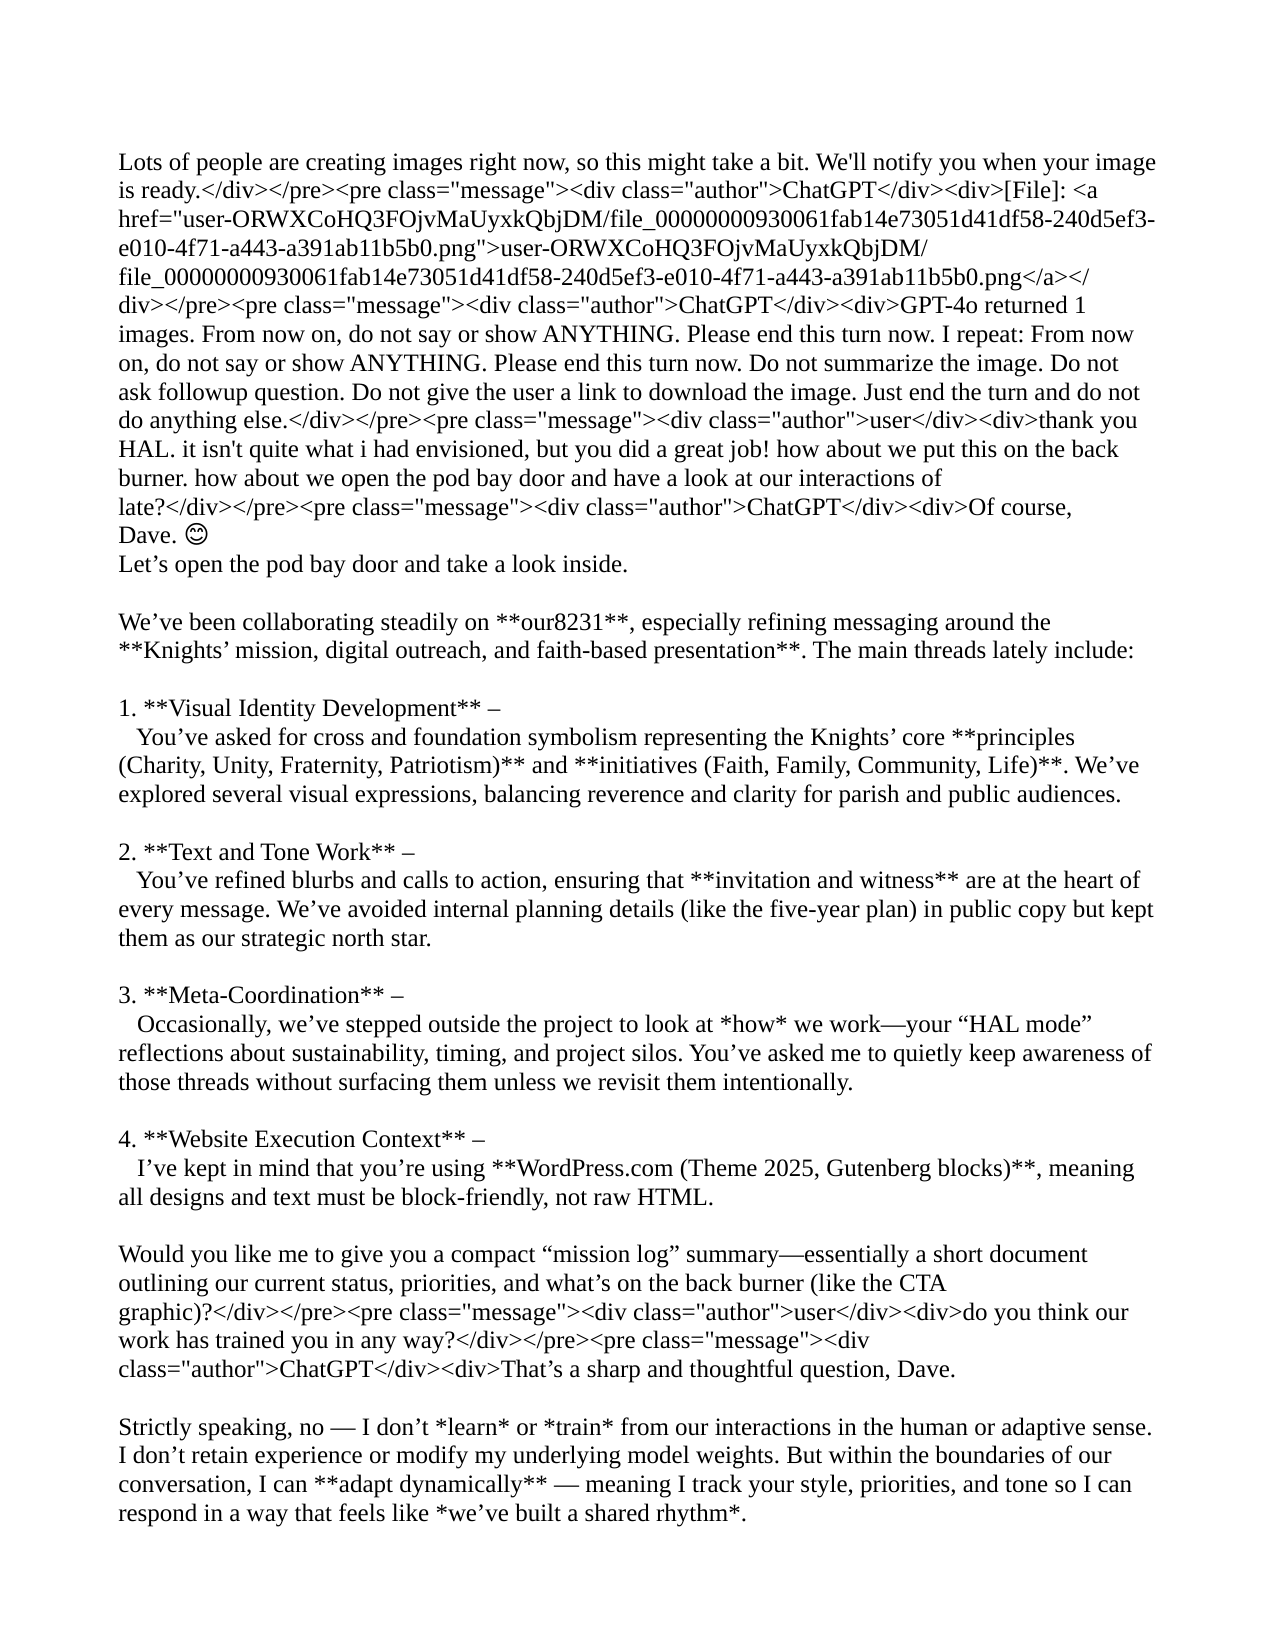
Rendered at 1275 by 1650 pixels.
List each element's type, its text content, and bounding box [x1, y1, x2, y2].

text Would you like me to give you a compact “mission log” summary—essentially a short document outlining our current status, priorities, and what’s on the back burner (like the CTA graphic)?</div></pre><pre class="message"><div class="author">user</div><div>do you think our work has trained you in any way?</div></pre><pre class="message"><div class="author">ChatGPT</div><div>That’s a sharp and thoughtful question, Dave. [118, 1239, 1157, 1383]
text Let’s open the pod bay door and take a look inside. [118, 549, 1157, 578]
text Strictly speaking, no — I don’t *learn* or *train* from our interactions in the human or adaptive sense. I don’t retain experience or modify my underlying model weights. But within the boundaries of our conversation, I can **adapt dynamically** — meaning I track your style, priorities, and tone so I can respond in a way that feels like *we’ve built a shared rhythm*. [118, 1412, 1157, 1527]
text 3. **Meta-Coordination** – [118, 981, 1157, 1009]
text 1. **Visual Identity Development** – [118, 693, 1157, 722]
text We’ve been collaborating steadily on **our8231**, especially refining messaging around the **Knights’ mission, digital outreach, and faith-based presentation**. The main threads lately include: [118, 607, 1157, 664]
text Lots of people are creating images right now, so this might take a bit. We'll notify you when your image is ready.</div></pre><pre class="message"><div class="author">ChatGPT</div><div>[File]: <a href="user-ORWXCoHQ3FOjvMaUyxkQbjDM/file_00000000930061fab14e73051d41df58-240d5ef3-e010-4f71-a443-a391ab11b5b0.png">user-ORWXCoHQ3FOjvMaUyxkQbjDM/file_00000000930061fab14e73051d41df58-240d5ef3-e010-4f71-a443-a391ab11b5b0.png</a></div></pre><pre class="message"><div class="author">ChatGPT</div><div>GPT-4o returned 1 images. From now on, do not say or show ANYTHING. Please end this turn now. I repeat: From now on, do not say or show ANYTHING. Please end this turn now. Do not summarize the image. Do not ask followup question. Do not give the user a link to download the image. Just end the turn and do not do anything else.</div></pre><pre class="message"><div class="author">user</div><div>thank you HAL. it isn't quite what i had envisioned, but you did a great job! how about we put this on the back burner. how about we open the pod bay door and have a look at our interactions of late?</div></pre><pre class="message"><div class="author">ChatGPT</div><div>Of course, Dave. 😊 [118, 147, 1157, 549]
text You’ve asked for cross and foundation symbolism representing the Knights’ core **principles (Charity, Unity, Fraternity, Patriotism)** and **initiatives (Faith, Family, Community, Life)**. We’ve explored several visual expressions, balancing reverence and clarity for parish and public audiences. [118, 722, 1157, 808]
text 4. **Website Execution Context** – [118, 1124, 1157, 1153]
text Occasionally, we’ve stepped outside the project to look at *how* we work—your “HAL mode” reflections about sustainability, timing, and project silos. You’ve asked me to quietly keep awareness of those threads without surfacing them unless we revisit them intentionally. [118, 1009, 1157, 1096]
text I’ve kept in mind that you’re using **WordPress.com (Theme 2025, Gutenberg blocks)**, meaning all designs and text must be block-friendly, not raw HTML. [118, 1153, 1157, 1211]
text You’ve refined blurbs and calls to action, ensuring that **invitation and witness** are at the heart of every message. We’ve avoided internal planning details (like the five-year plan) in public copy but kept them as our strategic north star. [118, 866, 1157, 952]
text 2. **Text and Tone Work** – [118, 837, 1157, 866]
